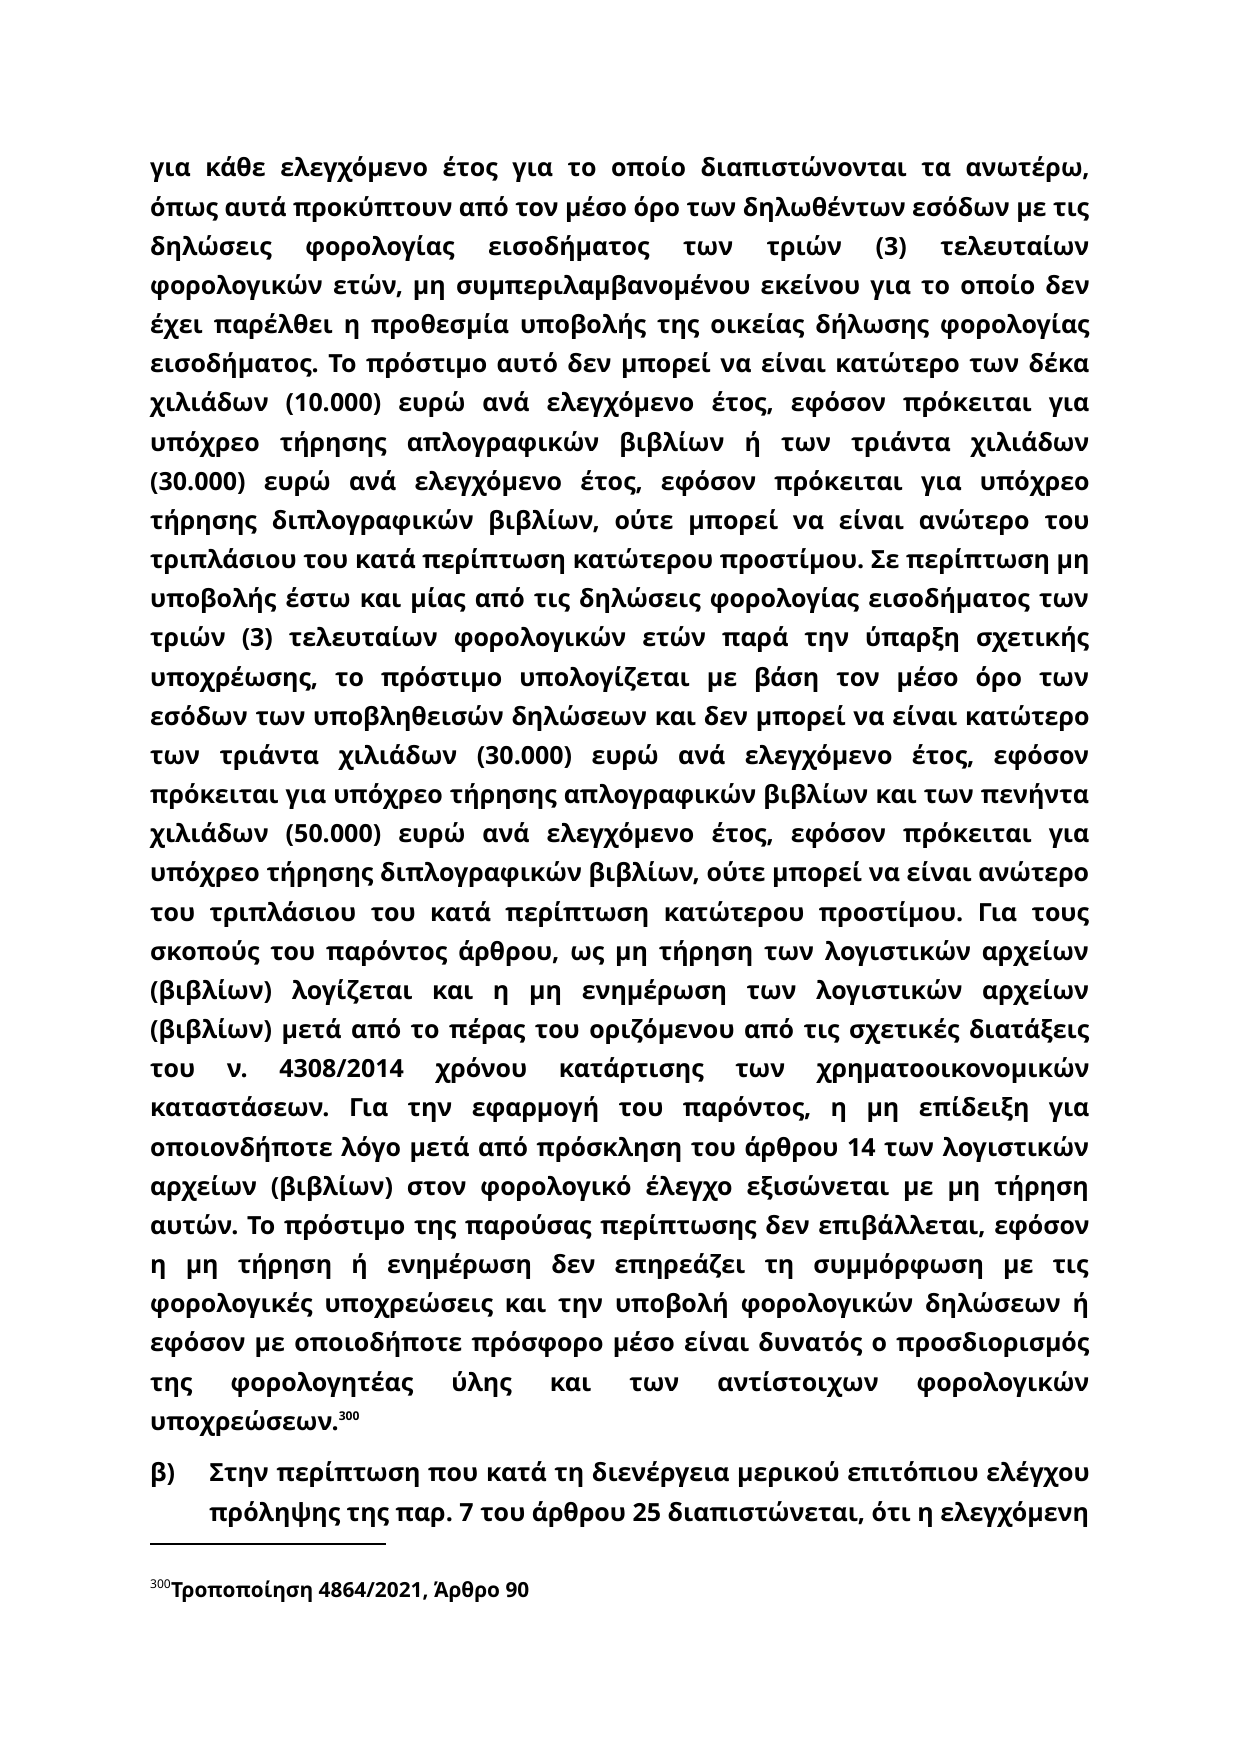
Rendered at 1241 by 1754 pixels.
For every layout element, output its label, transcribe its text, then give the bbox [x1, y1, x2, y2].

text για κάθε ελεγχόμενο έτος για το οποίο διαπιστώνονται τα ανωτέρω, όπως αυτά προκύπτουν από τον μέσο όρο των δηλωθέντων εσόδων με τις δηλώσεις φορολογίας εισοδήματος των τριών (3) τελευταίων φορολογικών ετών, μη συμπεριλαμβανομένου εκείνου για το οποίο δεν έχει παρέλθει η προθεσμία υποβολής της οικείας δήλωσης φορολογίας εισοδήματος. Το πρόστιμο αυτό δεν μπορεί να είναι κατώτερο των δέκα χιλιάδων (10.000) ευρώ ανά ελεγχόμενο έτος, εφόσον πρόκειται για υπόχρεο τήρησης απλογραφικών βιβλίων ή των τριάντα χιλιάδων (30.000) ευρώ ανά ελεγχόμενο έτος, εφόσον πρόκειται για υπόχρεο τήρησης διπλογραφικών βιβλίων, ούτε μπορεί να είναι ανώτερο του τριπλάσιου του κατά περίπτωση κατώτερου προστίμου. Σε περίπτωση μη υποβολής έστω και μίας από τις δηλώσεις φορολογίας εισοδήματος των τριών (3) τελευταίων φορολογικών ετών παρά την ύπαρξη σχετικής υποχρέωσης, το πρόστιμο υπολογίζεται με βάση τον μέσο όρο των εσόδων των υποβληθεισών δηλώσεων και δεν μπορεί να είναι κατώτερο των τριάντα χιλιάδων (30.000) ευρώ ανά ελεγχόμενο έτος, εφόσον πρόκειται για υπόχρεο τήρησης απλογραφικών βιβλίων και των πενήντα χιλιάδων (50.000) ευρώ ανά ελεγχόμενο έτος, εφόσον πρόκειται για υπόχρεο τήρησης διπλογραφικών βιβλίων, ούτε μπορεί να είναι ανώτερο του τριπλάσιου του κατά περίπτωση κατώτερου προστίμου. Για τους σκοπούς του παρόντος άρθρου, ως μη τήρηση των λογιστικών αρχείων (βιβλίων) λογίζεται και η μη ενημέρωση των λογιστικών αρχείων (βιβλίων) μετά από το πέρας του οριζόμενου από τις σχετικές διατάξεις του ν. 4308/2014 χρόνου κατάρτισης των χρηματοοικονομικών καταστάσεων. Για την εφαρμογή του παρόντος, η μη επίδειξη για οποιονδήποτε λόγο μετά από πρόσκληση του άρθρου 14 των λογιστικών αρχείων (βιβλίων) στον φορολογικό έλεγχο εξισώνεται με μη τήρηση αυτών. Το πρόστιμο της παρούσας περίπτωσης δεν επιβάλλεται, εφόσον η μη τήρηση ή ενημέρωση δεν επηρεάζει τη συμμόρφωση με τις φορολογικές υποχρεώσεις και την υποβολή φορολογικών δηλώσεων ή εφόσον με οποιοδήποτε πρόσφορο μέσο είναι δυνατός ο προσδιορισμός της φορολογητέας ύλης και των αντίστοιχων φορολογικών υποχρεώσεων. [150, 150, 1090, 1437]
text Τροποποίηση 4864/2021, Άρθρο 90 [150, 1576, 1090, 1604]
list β) Στην περίπτωση που κατά τη διενέργεια μερικού επιτόπιου ελέγχου πρόληψης της παρ. 7 του άρθρου 25 διαπιστώνεται, ότι η ελεγχόμενη [150, 1455, 1090, 1528]
